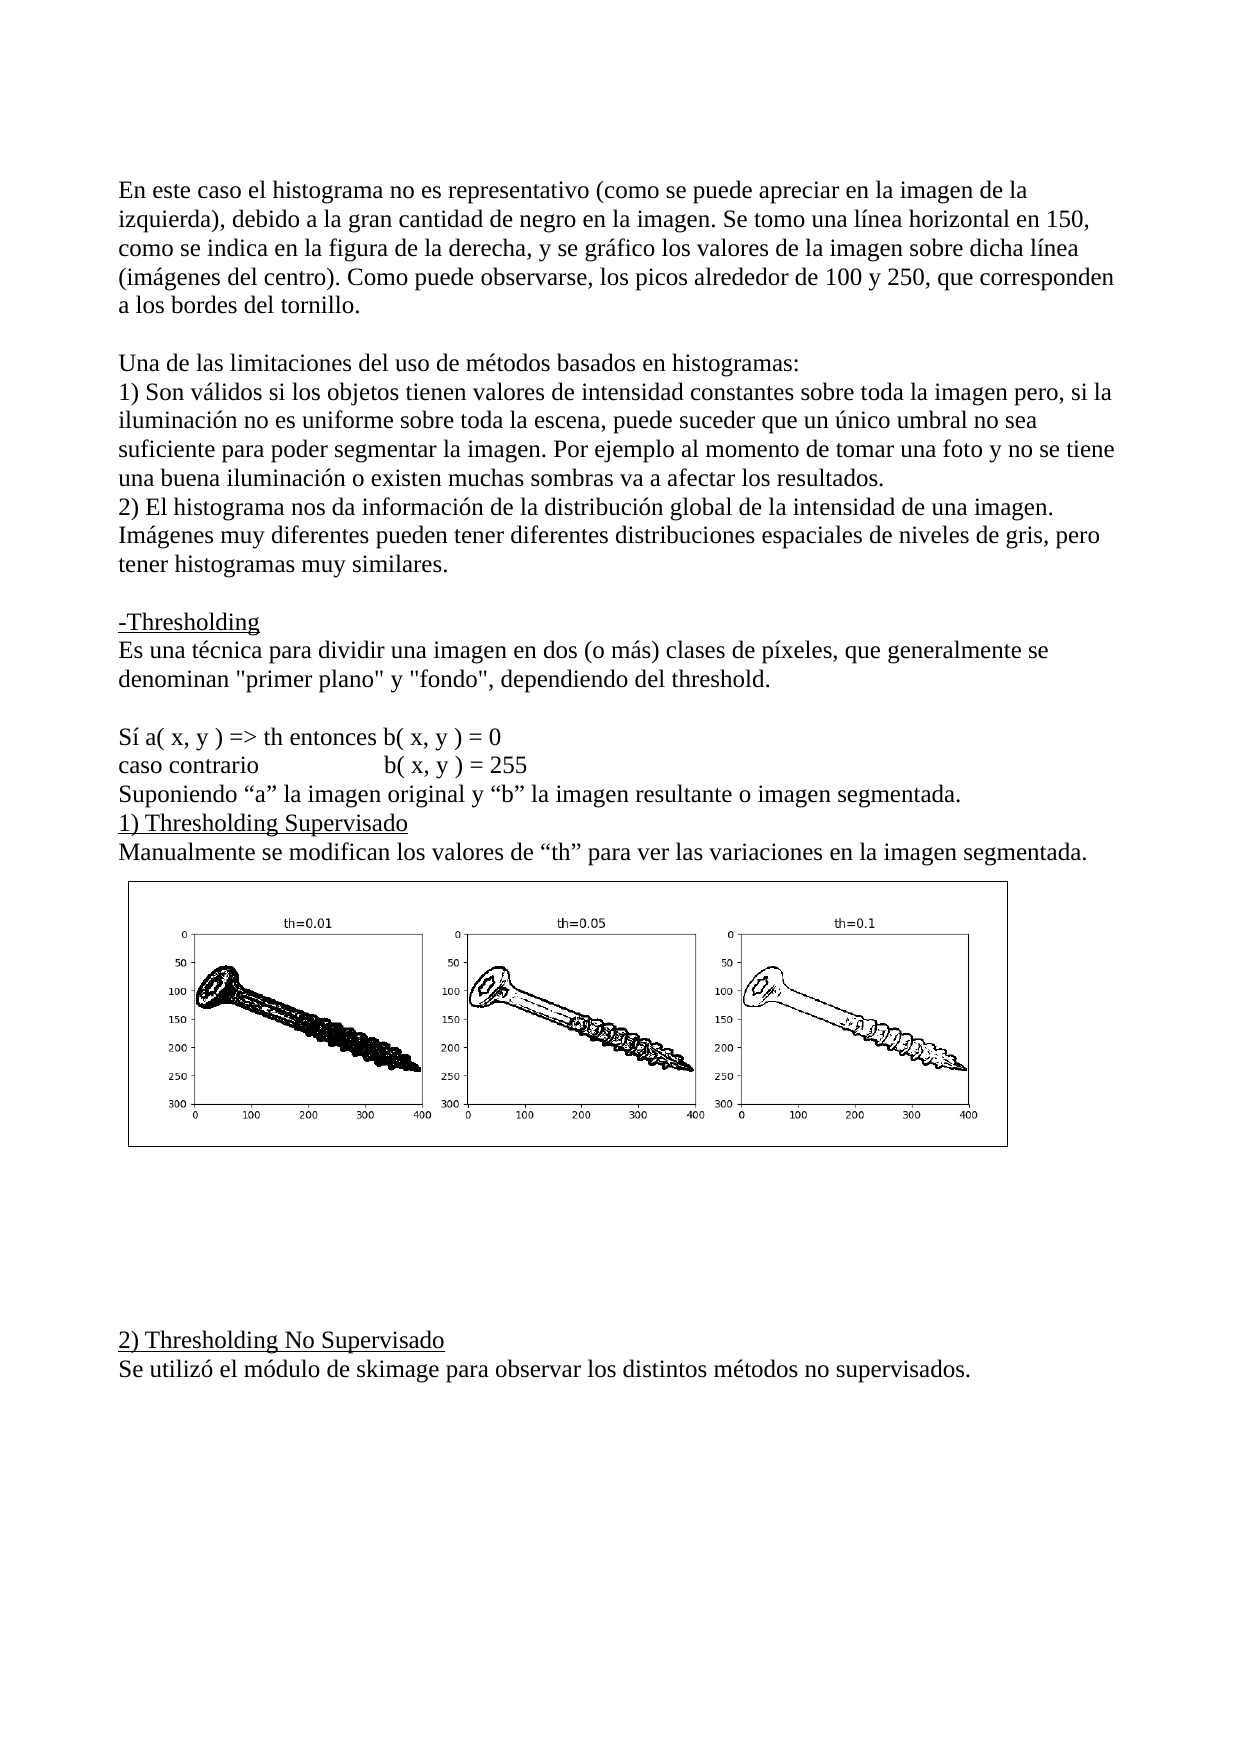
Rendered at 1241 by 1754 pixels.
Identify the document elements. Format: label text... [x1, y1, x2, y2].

text 1) Thresholding Supervisado [118, 808, 1122, 837]
text Manualmente se modifican los valores de “th” para ver las variaciones en la imagen segmentada. [118, 837, 1122, 866]
text 2) Thresholding No Supervisado [118, 1326, 1122, 1354]
text Se utilizó el módulo de skimage para observar los distintos métodos no supervisados. [118, 1354, 1122, 1383]
text Sí a( x, y ) => th entonces b( x, y ) = 0 [118, 722, 1122, 751]
text 1) Son válidos si los objetos tienen valores de intensidad constantes sobre toda la imagen pero, si la iluminación no es uniforme sobre toda la escena, puede suceder que un único umbral no sea suficiente para poder segmentar la imagen. Por ejemplo al momento de tomar una foto y no se tiene una buena iluminación o existen muchas sombras va a afectar los resultados. [118, 377, 1122, 492]
text En este caso el histograma no es representativo (como se puede apreciar en la imagen de la izquierda), debido a la gran cantidad de negro en la imagen. Se tomo una línea horizontal en 150, como se indica en la figura de la derecha, y se gráfico los valores de la imagen sobre dicha línea (imágenes del centro). Como puede observarse, los picos alrededor de 100 y 250, que corresponden a los bordes del tornillo. [118, 147, 1122, 319]
text caso contrario b( x, y ) = 255 [118, 751, 1122, 779]
text Es una técnica para dividir una imagen en dos (o más) clases de píxeles, que generalmente se denominan "primer plano" y "fondo", dependiendo del threshold. [118, 636, 1122, 693]
text 2) El histograma nos da información de la distribución global de la intensidad de una imagen. Imágenes muy diferentes pueden tener diferentes distribuciones espaciales de niveles de gris, pero tener histogramas muy similares. [118, 492, 1122, 578]
text Una de las limitaciones del uso de métodos basados en histogramas: [118, 348, 1122, 377]
picture [131, 883, 1005, 1144]
text -Thresholding [118, 607, 1122, 636]
text Suponiendo “a” la imagen original y “b” la imagen resultante o imagen segmentada. [118, 779, 1122, 808]
